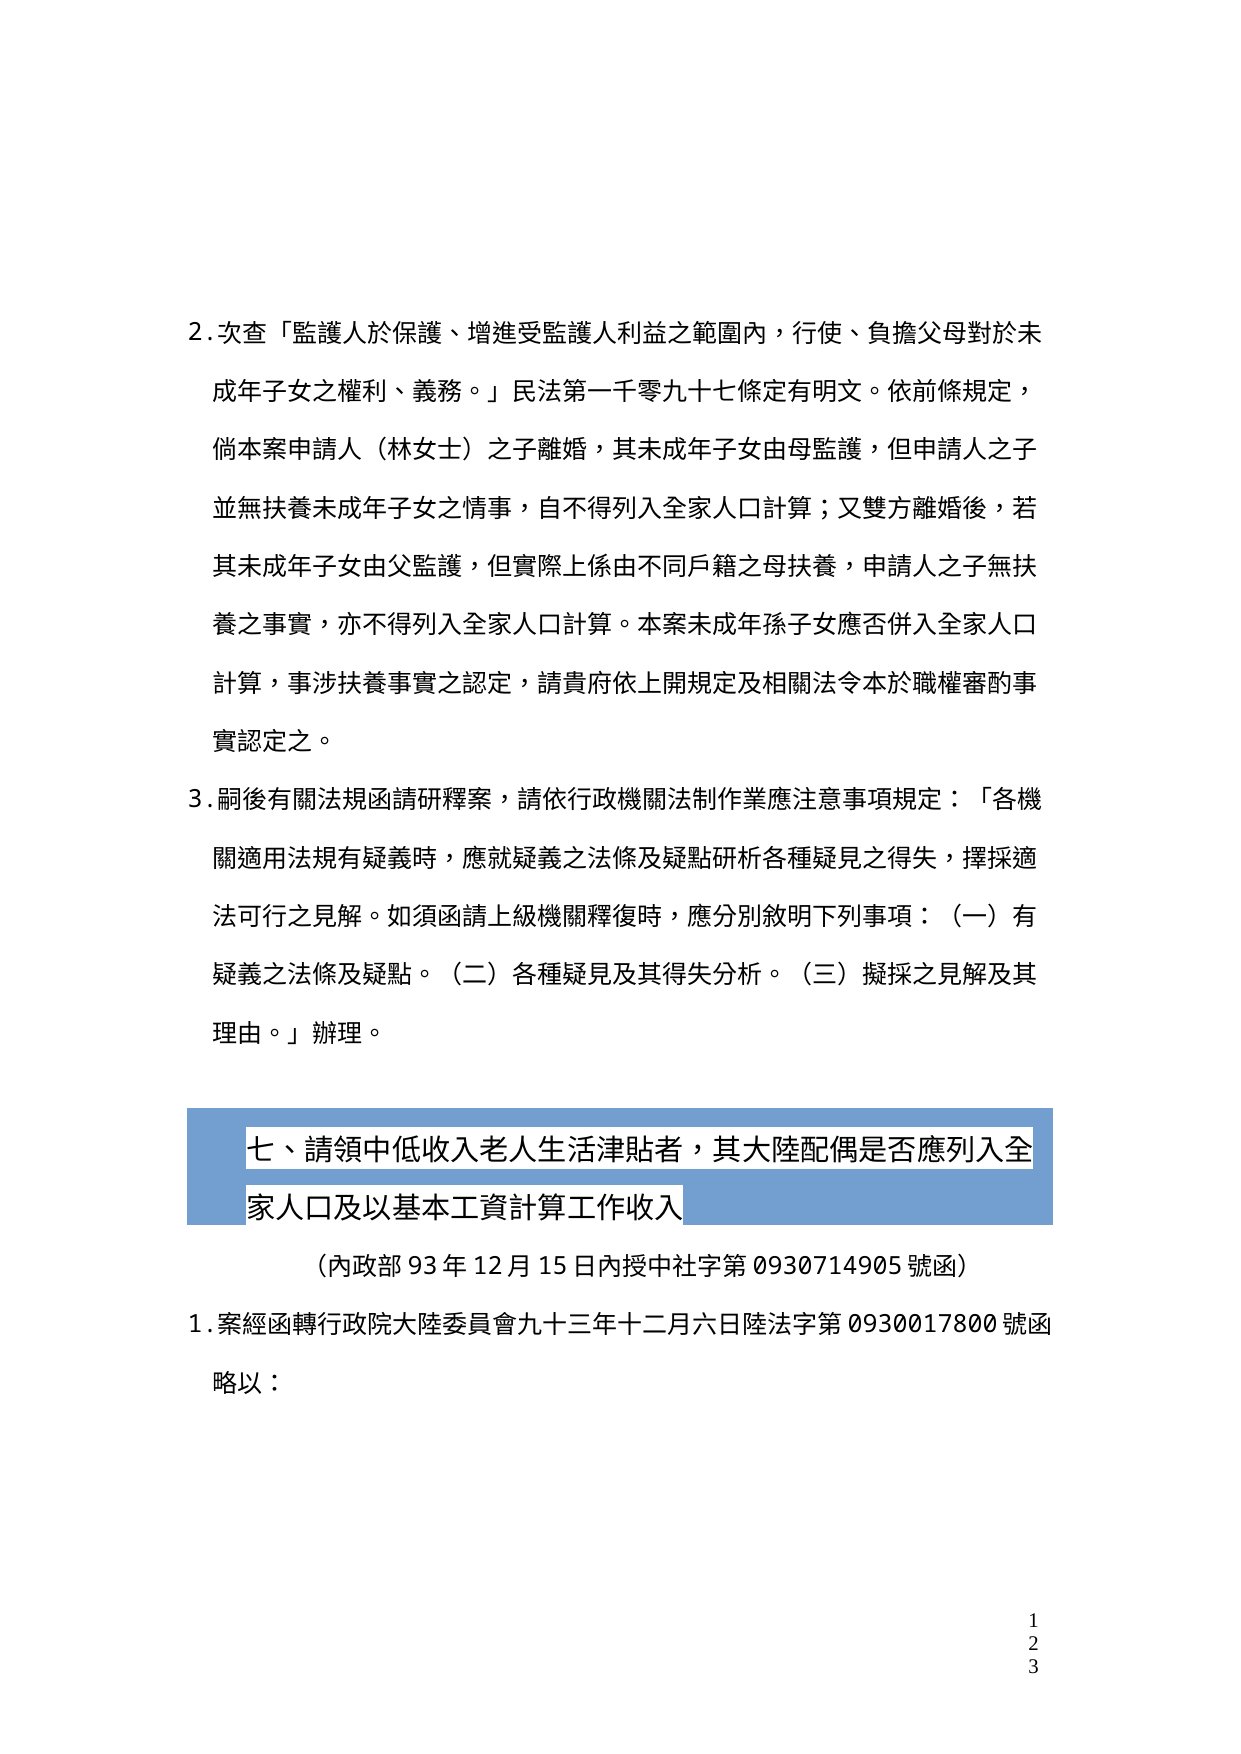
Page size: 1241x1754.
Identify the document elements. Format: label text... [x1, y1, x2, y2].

text （內政部93年12月15日內授中社字第0930714905號函） [232, 1225, 1053, 1283]
subtitle 七、請領中低收入老人生活津貼者，其大陸配偶是否應列入全家人口及以基本工資計算工作收入 [187, 1108, 1053, 1225]
text 1.案經函轉行政院大陸委員會九十三年十二月六日陸法字第0930017800號函略以： [187, 1283, 1053, 1400]
text 2.次查「監護人於保護、增進受監護人利益之範圍內，行使、負擔父母對於未成年子女之權利、義務。」民法第一千零九十七條定有明文。依前條規定，倘本案申請人（林女士）之子離婚，其未成年子女由母監護，但申請人之子並無扶養未成年子女之情事，自不得列入全家人口計算；又雙方離婚後，若其未成年子女由父監護，但實際上係由不同戶籍之母扶養，申請人之子無扶養之事實，亦不得列入全家人口計算。本案未成年孫子女應否併入全家人口計算，事涉扶養事實之認定，請貴府依上開規定及相關法令本於職權審酌事實認定之。 [187, 292, 1053, 758]
text 3.嗣後有關法規函請研釋案，請依行政機關法制作業應注意事項規定：「各機關適用法規有疑義時，應就疑義之法條及疑點研析各種疑見之得失，擇採適法可行之見解。如須函請上級機關釋復時，應分別敘明下列事項：（一）有疑義之法條及疑點。（二）各種疑見及其得失分析。（三）擬採之見解及其理由。」辦理。 [187, 758, 1053, 1050]
